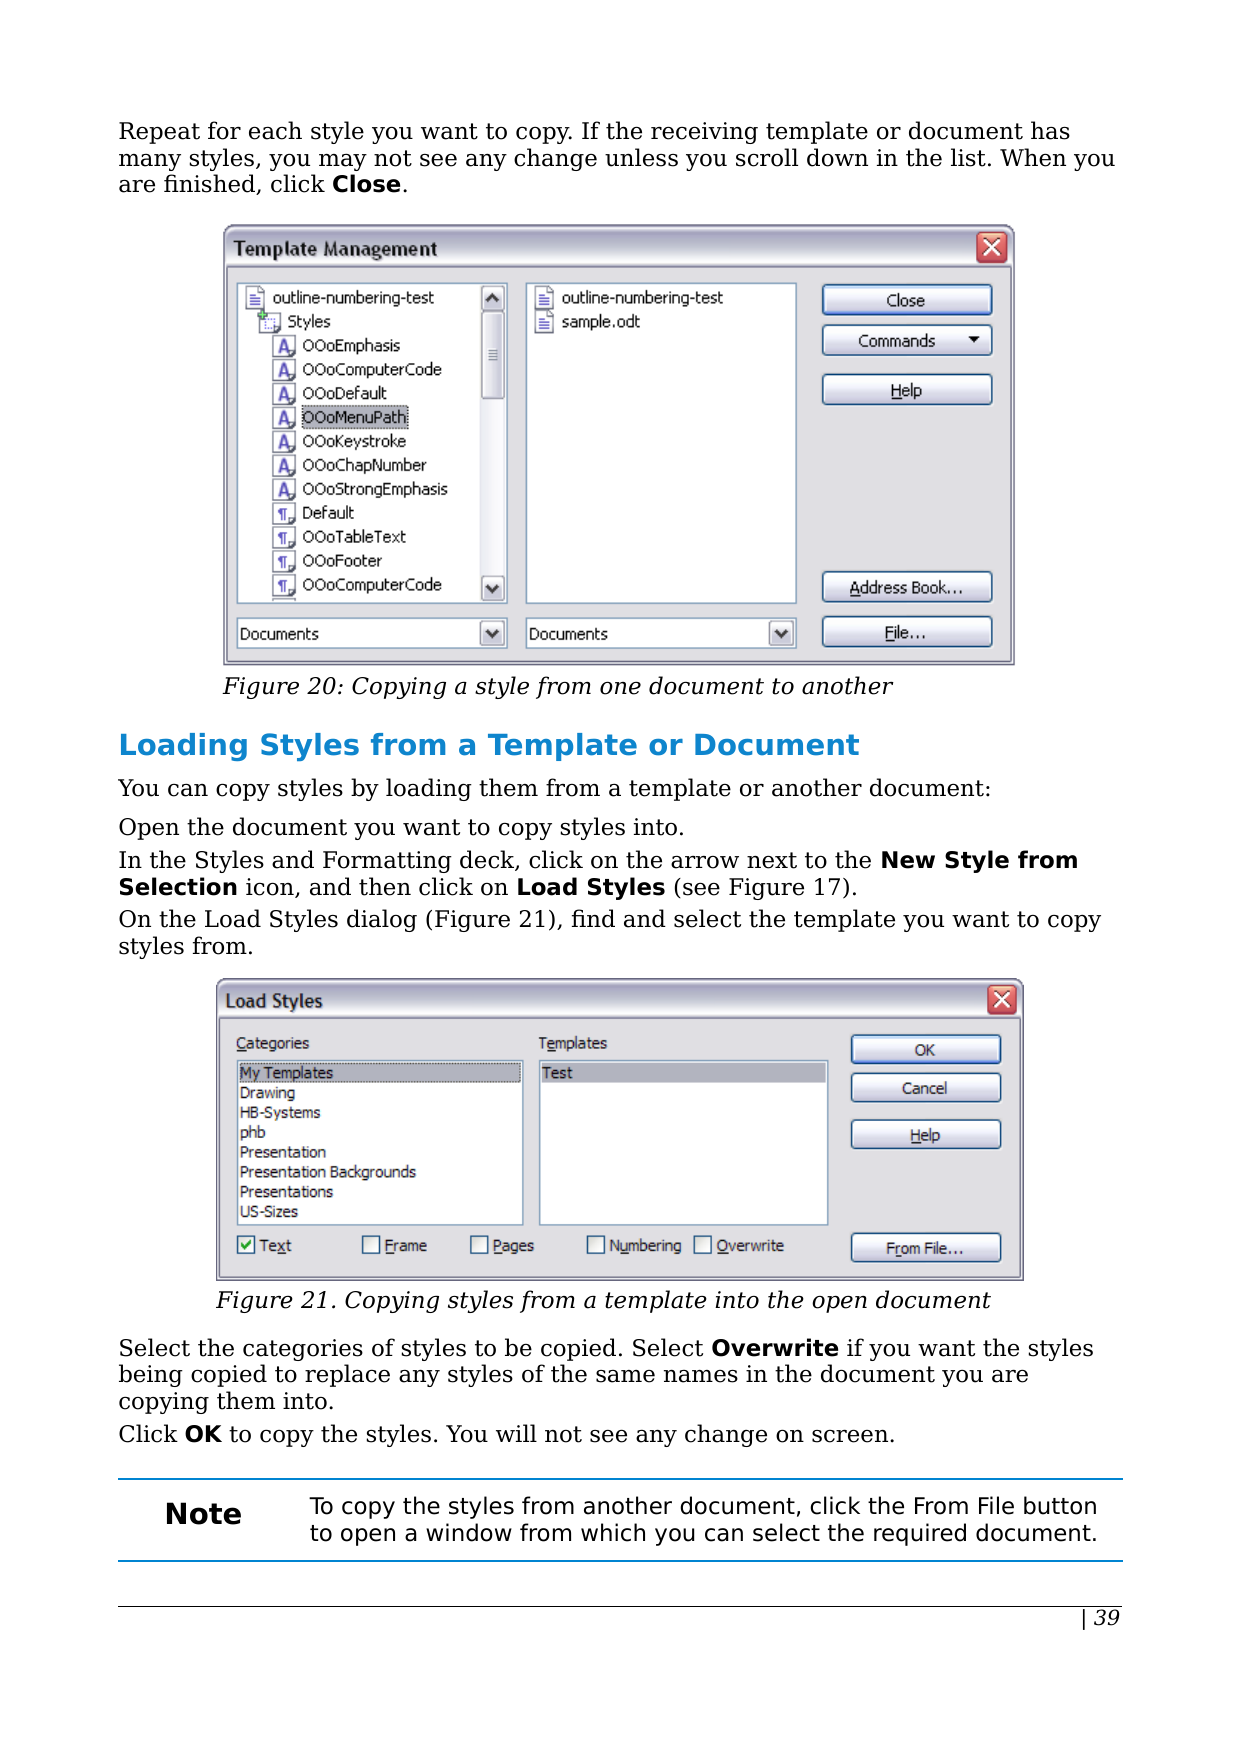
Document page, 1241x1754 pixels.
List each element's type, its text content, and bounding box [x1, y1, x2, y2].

table_header Note [118, 1480, 288, 1559]
subtitle Loading Styles from a Template or Document [118, 728, 1122, 762]
text In the Styles and Formatting deck, click on the arrow next to the New Style from Selection icon, and then click on Load Styles (see Figure 17). [118, 847, 1122, 900]
text Select the categories of styles to be copied. Select Overwrite if you want the styles being copied to replace any styles of the same names in the document you are copying them into. [118, 1335, 1122, 1415]
text Figure 20: Copying a style from one document to another [223, 673, 1017, 699]
text Repeat for each style you want to copy. If the receiving template or document has many styles, you may not see any change unless you scroll down in the list. When you are finished, click Close. [118, 118, 1122, 198]
text On the Load Styles dialog (Figure 21), find and select the template you want to copy styles from. [118, 907, 1122, 960]
text You can copy styles by loading them from a template or another document: [118, 775, 1122, 802]
table_header To copy the styles from another document, click the From File button to open a window from which you can select the required document. [288, 1480, 1122, 1559]
text Figure 21. Copying styles from a template into the open document [216, 1287, 1024, 1314]
text Click OK to copy the styles. You will not see any change on screen. [118, 1421, 1122, 1448]
picture [222, 223, 1018, 667]
picture [216, 978, 1024, 1281]
text Open the document you want to copy styles into. [118, 814, 1122, 841]
